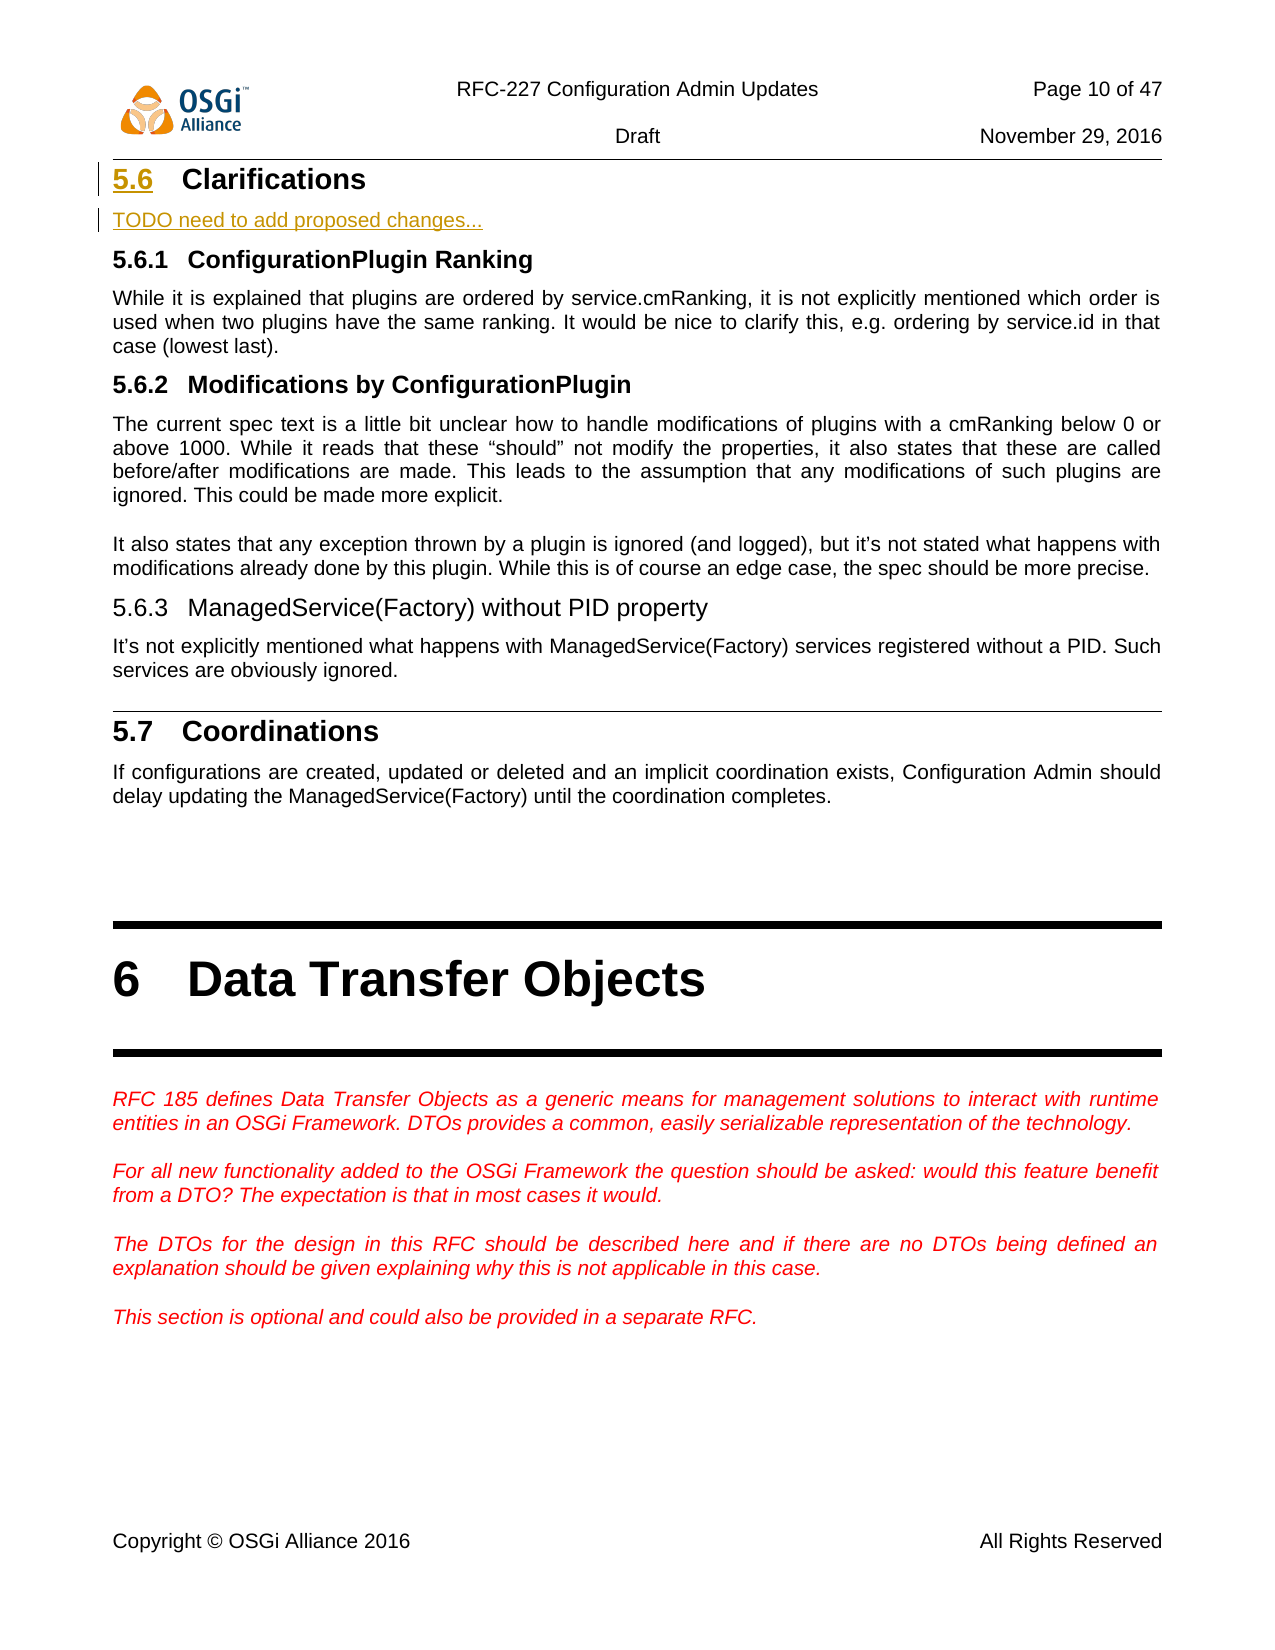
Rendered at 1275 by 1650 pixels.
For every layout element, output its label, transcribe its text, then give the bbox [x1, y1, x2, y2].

text This section is optional and could also be provided in a separate RFC. [112, 1305, 1162, 1329]
text The DTOs for the design in this RFC should be described here and if there are no DTOs being defined an explanation should be given explaining why this is not applicable in this case. [112, 1232, 1162, 1280]
text TODO need to add proposed changes... [112, 208, 1162, 232]
text The current spec text is a little bit unclear how to handle modifications of plugins with a cmRanking below 0 or above 1000. While it reads that these “should” not modify the properties, it also states that these are called before/after modifications are made. This leads to the assumption that any modifications of such plugins are ignored. This could be made more explicit. [112, 411, 1162, 507]
text While it is explained that plugins are ordered by service.cmRanking, it is not explicitly mentioned which order is used when two plugins have the same ranking. It would be nice to clarify this, e.g. ordering by service.id in that case (lowest last). [112, 286, 1162, 358]
text It also states that any exception thrown by a plugin is ignored (and logged), but it’s not stated what happens with modifications already done by this plugin. While this is of course an edge case, the spec should be more precise. [112, 532, 1162, 580]
picture [113, 78, 257, 142]
text RFC 185 defines Data Transfer Objects as a generic means for management solutions to interact with runtime entities in an OSGi Framework. DTOs provides a common, easily serializable representation of the technology. [112, 1086, 1162, 1134]
text If configurations are created, updated or deleted and an implicit coordination exists, Configuration Admin should delay updating the ManagedService(Factory) until the coordination completes. [112, 760, 1162, 808]
subtitle ConfigurationPlugin Ranking [112, 244, 1162, 273]
subtitle Clarifications [112, 160, 1162, 196]
text For all new functionality added to the OSGi Framework the question should be asked: would this feature benefit from a DTO? The expectation is that in most cases it would. [112, 1159, 1162, 1207]
subtitle ManagedService(Factory) without PID property [112, 593, 1162, 621]
subtitle Modifications by ConfigurationPlugin [112, 370, 1162, 399]
text It’s not explicitly mentioned what happens with ManagedService(Factory) services registered without a PID. Such services are obviously ignored. [112, 634, 1162, 682]
subtitle Data Transfer Objects [112, 922, 1162, 1057]
subtitle Coordinations [112, 712, 1162, 748]
